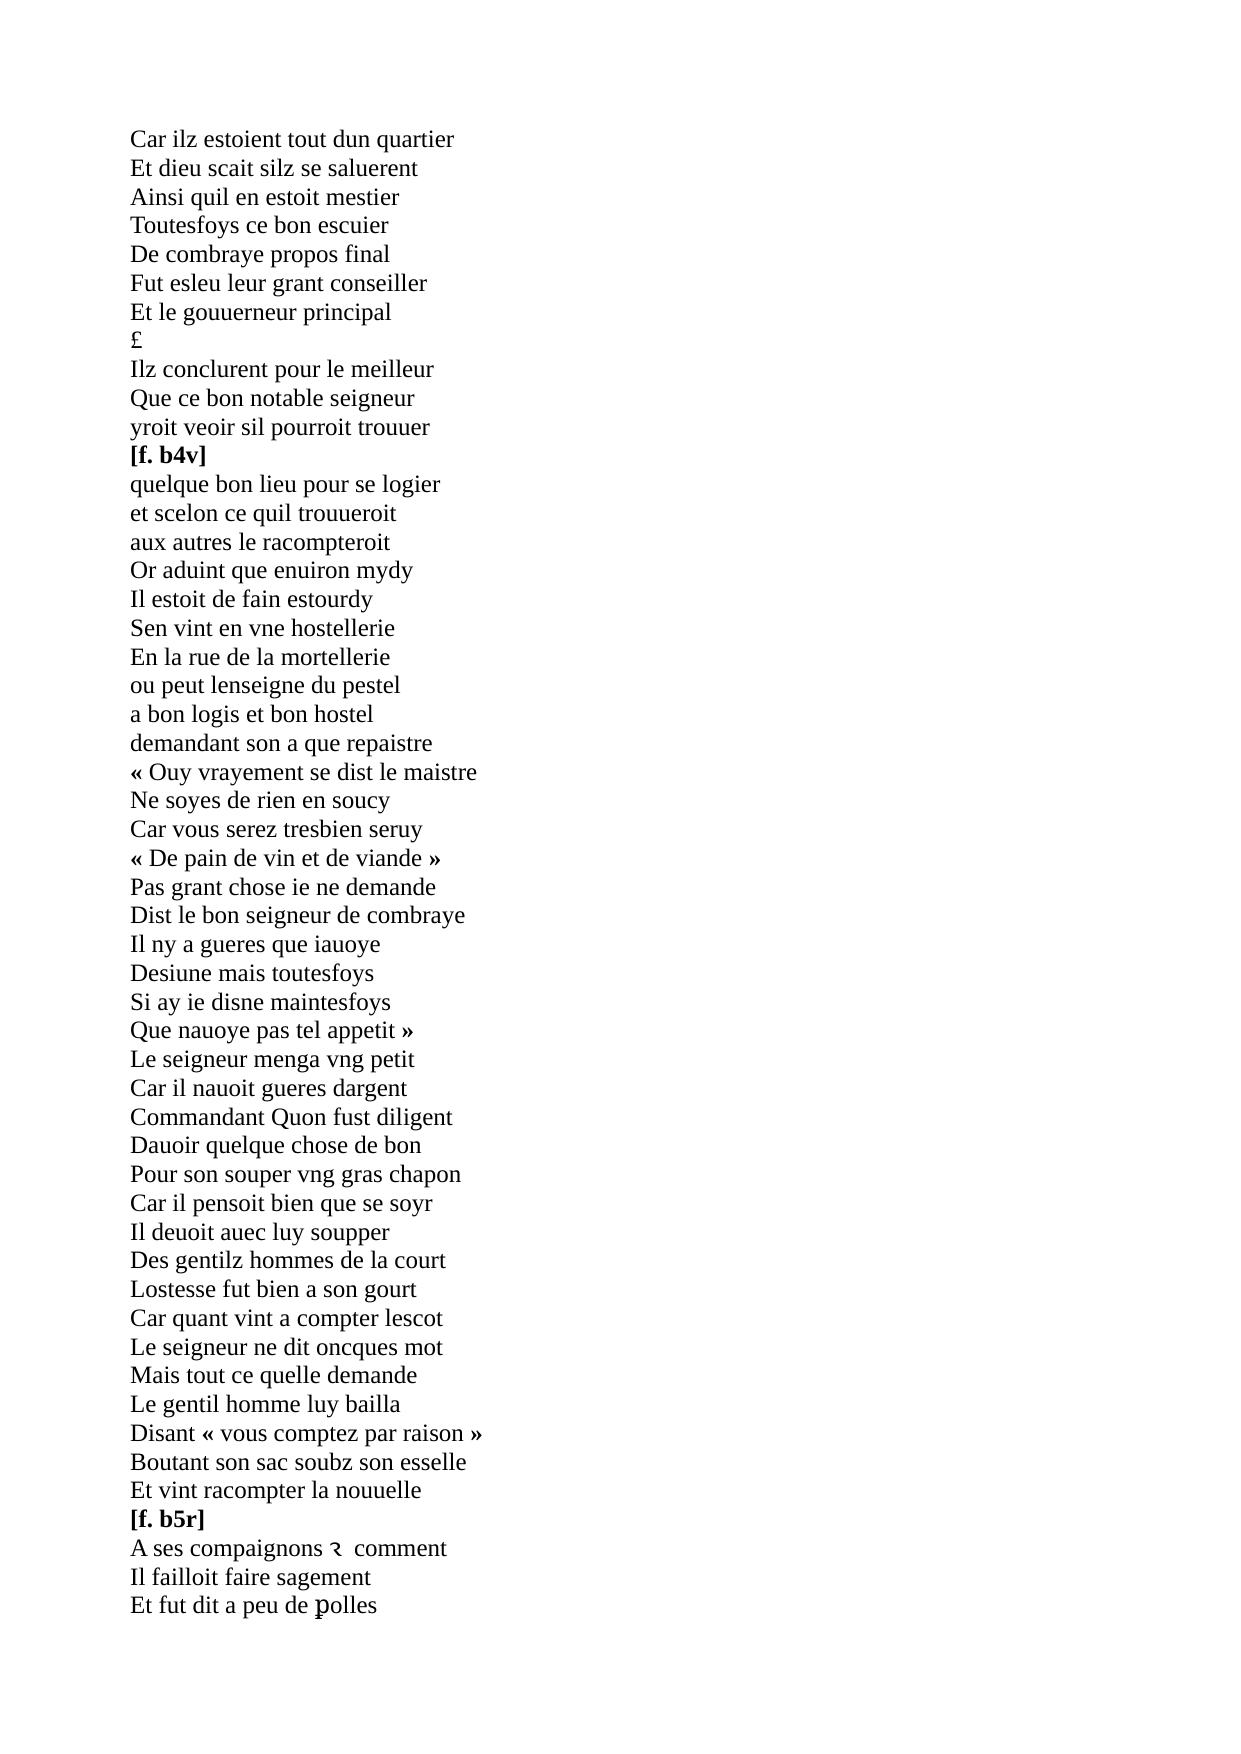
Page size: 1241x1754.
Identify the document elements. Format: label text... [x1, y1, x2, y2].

text Des gentilz hommes de la court [118, 1245, 1122, 1274]
text yroit veoir sil pourroit trouuer [118, 412, 1122, 440]
text Car ilz estoient tout dun quartier [118, 118, 1122, 153]
text Il deuoit auec luy soupper [118, 1217, 1122, 1245]
text Car il nauoit gueres dargent [118, 1073, 1122, 1102]
text De combraye propos final [118, 239, 1122, 268]
text Toutesfoys ce bon escuier [118, 210, 1122, 239]
text Le seigneur ne dit oncques mot [118, 1332, 1122, 1360]
text Car il pensoit bien que se soyr [118, 1188, 1122, 1217]
text [f. b5r] [118, 1504, 1122, 1533]
text Et fut dit a peu de ꝑolles [118, 1590, 1122, 1625]
text En la rue de la mortellerie [118, 642, 1122, 670]
text Et dieu scait silz se saluerent [118, 153, 1122, 182]
text aux autres le racompteroit [118, 527, 1122, 555]
text Et le gouuerneur principal [118, 297, 1122, 325]
text Disant « vous comptez par raison » [118, 1418, 1122, 1447]
text Dauoir quelque chose de bon [118, 1130, 1122, 1159]
text quelque bon lieu pour se logier [118, 469, 1122, 498]
text Il failloit faire sagement [118, 1562, 1122, 1590]
text Le gentil homme luy bailla [118, 1389, 1122, 1418]
text « Ouy vrayement se dist le maistre [118, 757, 1122, 785]
text Ainsi quil en estoit mestier [118, 182, 1122, 210]
text Car vous serez tresbien seruy [118, 814, 1122, 843]
text « De pain de vin et de viande » [118, 843, 1122, 872]
text a bon logis et bon hostel [118, 699, 1122, 728]
text et scelon ce quil trouueroit [118, 498, 1122, 527]
text Dist le bon seigneur de combraye [118, 900, 1122, 929]
text Fut esleu leur grant conseiller [118, 268, 1122, 297]
text Que ce bon notable seigneur [118, 383, 1122, 412]
text Desiune mais toutesfoys [118, 958, 1122, 987]
text Si ay ie disne maintesfoys [118, 987, 1122, 1015]
text Ne soyes de rien en soucy [118, 785, 1122, 814]
text Sen vint en vne hostellerie [118, 613, 1122, 642]
text Pour son souper vng gras chapon [118, 1159, 1122, 1188]
text Boutant son sac soubz son esselle [118, 1447, 1122, 1475]
text Commandant Quon fust diligent [118, 1102, 1122, 1130]
text Ilz conclurent pour le meilleur [118, 354, 1122, 383]
text Il ny a gueres que iauoye [118, 929, 1122, 958]
text Et vint racompter la nouuelle [118, 1475, 1122, 1504]
text ou peut lenseigne du pestel [118, 670, 1122, 699]
text £ [118, 325, 1122, 354]
text Il estoit de fain estourdy [118, 584, 1122, 613]
text Mais tout ce quelle demande [118, 1360, 1122, 1389]
text A ses compaignons ꝛ comment [118, 1533, 1122, 1562]
text [f. b4v] [118, 440, 1122, 469]
text Que nauoye pas tel appetit » [118, 1015, 1122, 1044]
text Pas grant chose ie ne demande [118, 872, 1122, 900]
text Lostesse fut bien a son gourt [118, 1274, 1122, 1303]
text Car quant vint a compter lescot [118, 1303, 1122, 1332]
text Le seigneur menga vng petit [118, 1044, 1122, 1073]
text Or aduint que enuiron mydy [118, 555, 1122, 584]
text demandant son a que repaistre [118, 728, 1122, 757]
